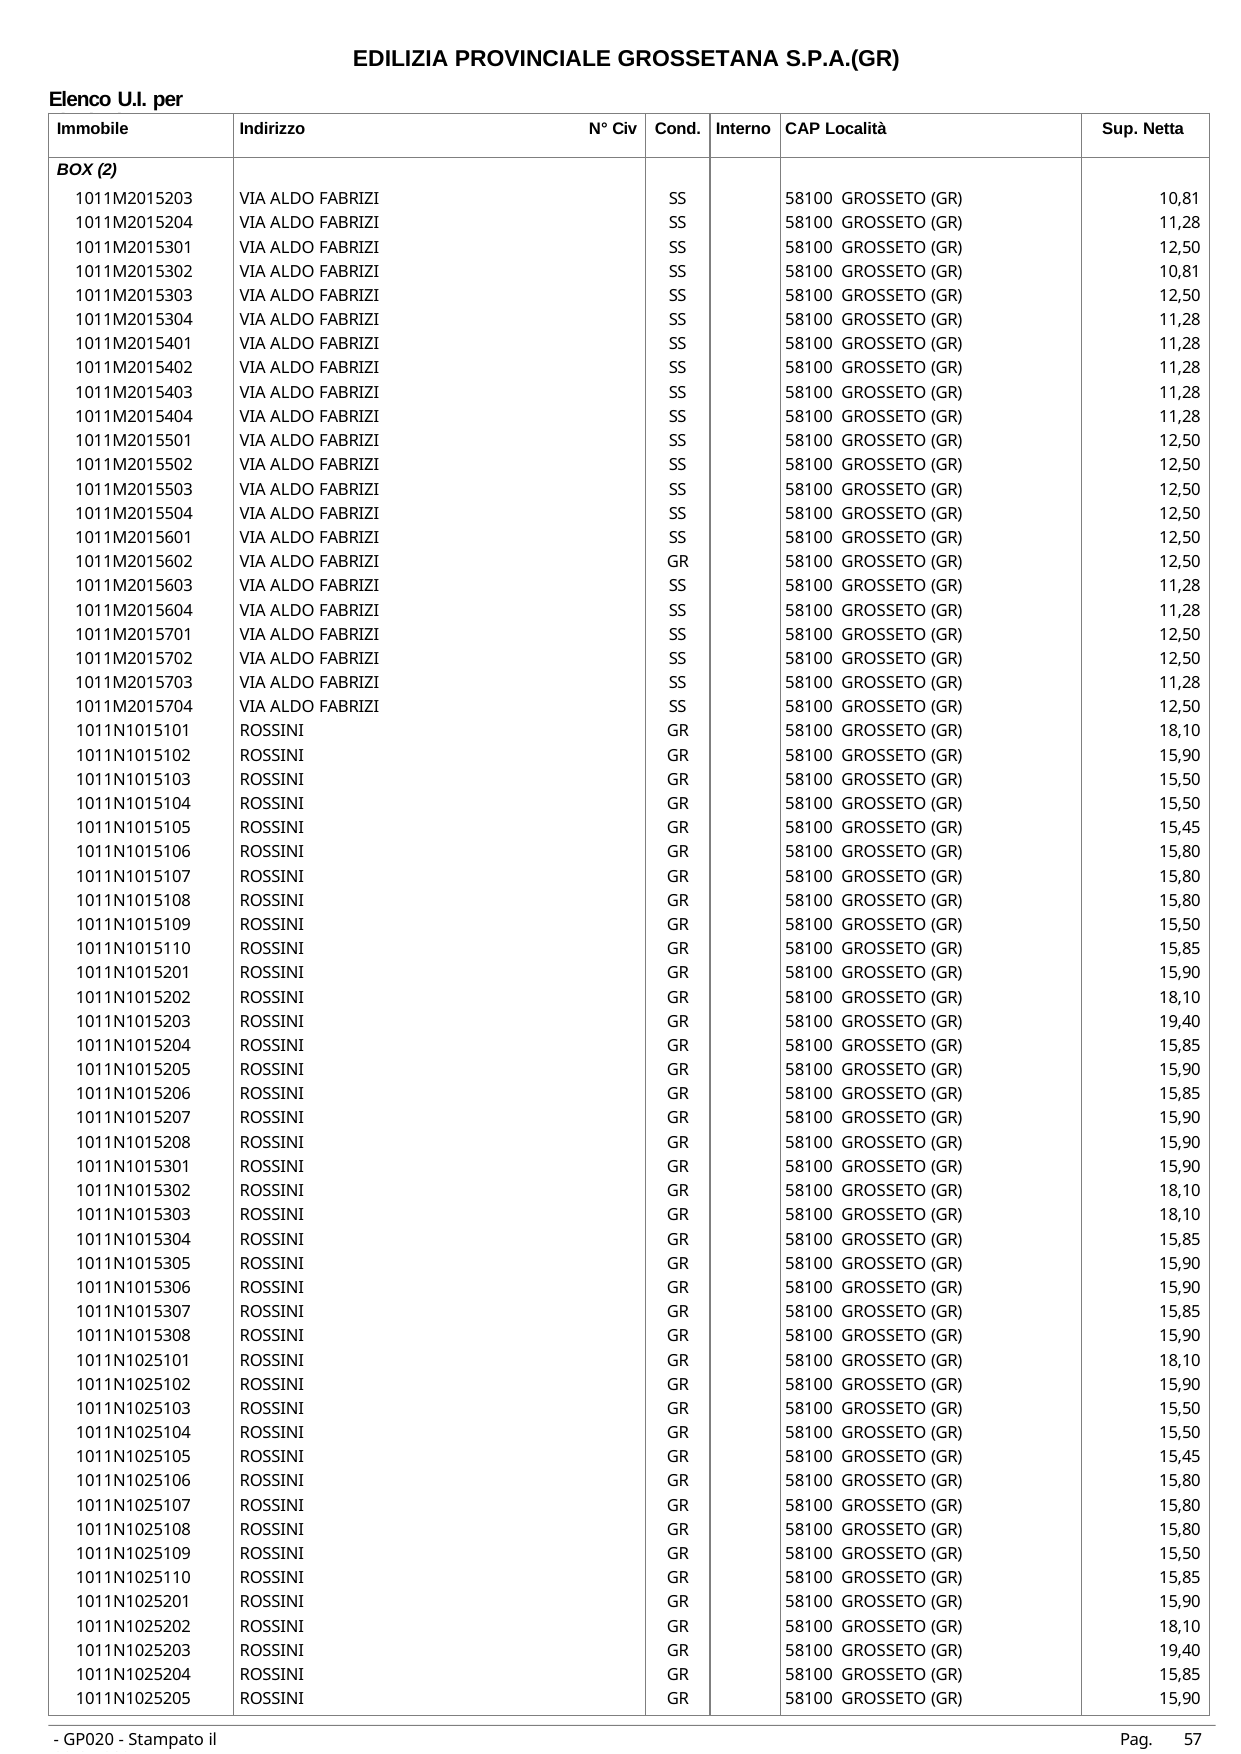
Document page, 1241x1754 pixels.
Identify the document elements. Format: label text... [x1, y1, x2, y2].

table_cell 12,50 [1082, 451, 1209, 476]
table_cell 58100 GROSSETO (GR) [781, 645, 1081, 669]
table_cell GR [646, 960, 709, 984]
table_cell 58100 GROSSETO (GR) [781, 451, 1081, 476]
table_cell 58100 GROSSETO (GR) [781, 573, 1081, 597]
table_cell 58100 GROSSETO (GR) [781, 1613, 1081, 1637]
table_cell 15,90 [1082, 742, 1209, 766]
table_cell 58100 GROSSETO (GR) [781, 1492, 1081, 1516]
table_cell 12,50 [1082, 524, 1209, 548]
table_cell 58100 GROSSETO (GR) [781, 1153, 1081, 1177]
table_cell 12,50 [1082, 282, 1209, 306]
table_cell 1011M2015402 [49, 355, 233, 379]
table_cell 1011N1025201 [49, 1589, 233, 1613]
table_cell 1011N1015301 [49, 1153, 233, 1177]
table_cell SS [646, 183, 709, 209]
table_cell GR [646, 718, 709, 742]
table_cell 58100 GROSSETO (GR) [781, 1371, 1081, 1395]
table_cell 58100 GROSSETO (GR) [781, 234, 1081, 258]
table_cell SS [646, 258, 709, 282]
table_cell 58100 GROSSETO (GR) [781, 597, 1081, 621]
table_cell 18,10 [1082, 984, 1209, 1008]
table_cell 1011N1015107 [49, 863, 233, 887]
table_cell 1011N1015306 [49, 1274, 233, 1298]
table_cell ROSSINI [234, 1371, 645, 1395]
table_cell 1011M2015404 [49, 403, 233, 427]
table_cell GR [646, 1419, 709, 1443]
table_cell 1011N1015108 [49, 887, 233, 911]
table_cell 15,80 [1082, 1468, 1209, 1492]
table_cell ROSSINI [234, 1613, 645, 1637]
table_cell GR [646, 1540, 709, 1564]
table_cell 15,50 [1082, 911, 1209, 935]
table_cell 58100 GROSSETO (GR) [781, 1129, 1081, 1153]
table_cell 58100 GROSSETO (GR) [781, 1347, 1081, 1371]
table_cell 11,28 [1082, 669, 1209, 693]
table_cell GR [646, 766, 709, 790]
table_cell 1011M2015502 [49, 451, 233, 476]
table_cell ROSSINI [234, 1443, 645, 1468]
table_cell SS [646, 210, 709, 234]
table_cell 1011N1015106 [49, 839, 233, 863]
table_cell 58100 GROSSETO (GR) [781, 911, 1081, 935]
table_cell 58100 GROSSETO (GR) [781, 306, 1081, 331]
table_cell 12,50 [1082, 234, 1209, 258]
table_cell 58100 GROSSETO (GR) [781, 935, 1081, 959]
table_cell 1011M2015603 [49, 573, 233, 597]
table_cell 15,50 [1082, 1540, 1209, 1564]
table_cell 1011N1015201 [49, 960, 233, 984]
table_cell 1011M2015701 [49, 621, 233, 645]
table_header Immobile [49, 114, 233, 157]
table_cell 12,50 [1082, 500, 1209, 524]
table_cell ROSSINI [234, 1274, 645, 1298]
table_cell ROSSINI [234, 718, 645, 742]
table_cell ROSSINI [234, 766, 645, 790]
table_cell 58100 GROSSETO (GR) [781, 766, 1081, 790]
table_cell VIA ALDO FABRIZI [234, 669, 645, 693]
table_cell SS [646, 306, 709, 331]
table_cell GR [646, 863, 709, 887]
table_cell 58100 GROSSETO (GR) [781, 548, 1081, 572]
table_cell GR [646, 1008, 709, 1032]
table_cell 18,10 [1082, 1201, 1209, 1226]
table_cell 1011N1015103 [49, 766, 233, 790]
table_cell 18,10 [1082, 1177, 1209, 1201]
table_header CAP Località [781, 114, 1081, 157]
table_cell ROSSINI [234, 1492, 645, 1516]
table_cell 15,85 [1082, 935, 1209, 959]
table_cell 1011M2015703 [49, 669, 233, 693]
table_cell ROSSINI [234, 1298, 645, 1322]
table_cell VIA ALDO FABRIZI [234, 379, 645, 403]
table_cell 11,28 [1082, 573, 1209, 597]
table_cell SS [646, 427, 709, 451]
table_cell GR [646, 1323, 709, 1347]
table_cell 1011N1015305 [49, 1250, 233, 1274]
table_cell 58100 GROSSETO (GR) [781, 1081, 1081, 1105]
table_cell ROSSINI [234, 790, 645, 814]
table_cell GR [646, 1589, 709, 1613]
table_cell 1011M2015304 [49, 306, 233, 331]
table_cell GR [646, 1153, 709, 1177]
table_cell ROSSINI [234, 1032, 645, 1056]
table_cell 1011N1015205 [49, 1056, 233, 1081]
table_cell VIA ALDO FABRIZI [234, 597, 645, 621]
table_cell 11,28 [1082, 597, 1209, 621]
table_cell 58100 GROSSETO (GR) [781, 1177, 1081, 1201]
table_cell 1011N1015307 [49, 1298, 233, 1322]
table_cell 58100 GROSSETO (GR) [781, 1008, 1081, 1032]
table_cell 12,50 [1082, 427, 1209, 451]
table_cell SS [646, 331, 709, 355]
table_cell 1011N1025101 [49, 1347, 233, 1371]
table_cell ROSSINI [234, 1419, 645, 1443]
table_cell 58100 GROSSETO (GR) [781, 887, 1081, 911]
table_cell 15,85 [1082, 1081, 1209, 1105]
table_cell GR [646, 814, 709, 838]
table_cell 15,85 [1082, 1032, 1209, 1056]
table_cell SS [646, 573, 709, 597]
table_cell VIA ALDO FABRIZI [234, 548, 645, 572]
table_cell 12,50 [1082, 476, 1209, 500]
table_cell 58100 GROSSETO (GR) [781, 960, 1081, 984]
table_cell 18,10 [1082, 1613, 1209, 1637]
table_cell 15,90 [1082, 1589, 1209, 1613]
table_cell VIA ALDO FABRIZI [234, 331, 645, 355]
table_cell 12,50 [1082, 645, 1209, 669]
table_cell 12,50 [1082, 548, 1209, 572]
table_cell 58100 GROSSETO (GR) [781, 1516, 1081, 1540]
table_cell 18,10 [1082, 1347, 1209, 1371]
table_cell 15,80 [1082, 839, 1209, 863]
table_cell 58100 GROSSETO (GR) [781, 863, 1081, 887]
table_cell ROSSINI [234, 1347, 645, 1371]
table_cell GR [646, 1105, 709, 1129]
table_cell 11,28 [1082, 210, 1209, 234]
table_cell 1011M2015302 [49, 258, 233, 282]
table_cell ROSSINI [234, 814, 645, 838]
table_cell 15,90 [1082, 1153, 1209, 1177]
table_cell ROSSINI [234, 1323, 645, 1347]
table_cell 58100 GROSSETO (GR) [781, 669, 1081, 693]
table_cell VIA ALDO FABRIZI [234, 621, 645, 645]
table_cell [646, 158, 709, 183]
table_cell ROSSINI [234, 863, 645, 887]
table_cell 15,85 [1082, 1564, 1209, 1588]
table_cell 1011M2015503 [49, 476, 233, 500]
table_cell 58100 GROSSETO (GR) [781, 1419, 1081, 1443]
table_cell 15,90 [1082, 960, 1209, 984]
table_cell 15,90 [1082, 1129, 1209, 1153]
table_header Sup. Netta [1082, 114, 1209, 157]
table_cell 1011N1015207 [49, 1105, 233, 1129]
table_cell BOX (2) [49, 158, 233, 183]
table_cell VIA ALDO FABRIZI [234, 451, 645, 476]
table_cell VIA ALDO FABRIZI [234, 306, 645, 331]
table_cell ROSSINI [234, 839, 645, 863]
table_cell SS [646, 476, 709, 500]
table_cell 1011M2015401 [49, 331, 233, 355]
table_cell 1011N1025103 [49, 1395, 233, 1419]
table_cell 1011M2015204 [49, 210, 233, 234]
table_cell 1011M2015203 [49, 183, 233, 209]
table_cell 58100 GROSSETO (GR) [781, 210, 1081, 234]
table_cell 15,90 [1082, 1105, 1209, 1129]
table_cell SS [646, 621, 709, 645]
table_cell 1011M2015504 [49, 500, 233, 524]
table_cell 19,40 [1082, 1008, 1209, 1032]
table_cell GR [646, 1129, 709, 1153]
table_cell [781, 158, 1081, 183]
table_cell GR [646, 1056, 709, 1081]
table_cell 58100 GROSSETO (GR) [781, 427, 1081, 451]
table_cell 58100 GROSSETO (GR) [781, 1105, 1081, 1129]
table_cell 1011M2015604 [49, 597, 233, 621]
table_cell GR [646, 1468, 709, 1492]
table_cell 58100 GROSSETO (GR) [781, 1056, 1081, 1081]
table_cell GR [646, 911, 709, 935]
table_cell 58100 GROSSETO (GR) [781, 1250, 1081, 1274]
table_cell VIA ALDO FABRIZI [234, 476, 645, 500]
table_cell GR [646, 887, 709, 911]
table_cell 15,85 [1082, 1298, 1209, 1322]
table_cell 58100 GROSSETO (GR) [781, 814, 1081, 838]
table_cell 58100 GROSSETO (GR) [781, 1395, 1081, 1419]
table_cell 58100 GROSSETO (GR) [781, 403, 1081, 427]
table_cell 1011N1025109 [49, 1540, 233, 1564]
table_cell SS [646, 694, 709, 718]
table_cell 58100 GROSSETO (GR) [781, 984, 1081, 1008]
table_cell 1011N1015303 [49, 1201, 233, 1226]
table_cell 1011N1025202 [49, 1613, 233, 1637]
table_cell 1011N1015208 [49, 1129, 233, 1153]
table_cell 1011N1015104 [49, 790, 233, 814]
table_cell 15,45 [1082, 814, 1209, 838]
table_cell SS [646, 282, 709, 306]
table_cell 1011N1015202 [49, 984, 233, 1008]
table_cell 10,81 [1082, 183, 1209, 209]
table_cell GR [646, 1081, 709, 1105]
table_cell GR [646, 1395, 709, 1419]
table_cell 15,90 [1082, 1250, 1209, 1274]
table_cell 1011N1025110 [49, 1564, 233, 1588]
table_cell 15,90 [1082, 1274, 1209, 1298]
table_cell 15,50 [1082, 766, 1209, 790]
table_cell 1011M2015303 [49, 282, 233, 306]
table_cell 58100 GROSSETO (GR) [781, 524, 1081, 548]
table_cell GR [646, 1226, 709, 1250]
table_cell 1011M2015702 [49, 645, 233, 669]
table_cell 58100 GROSSETO (GR) [781, 1298, 1081, 1322]
table_cell ROSSINI [234, 935, 645, 959]
table_cell 58100 GROSSETO (GR) [781, 1226, 1081, 1250]
table_cell GR [646, 1443, 709, 1468]
table_cell VIA ALDO FABRIZI [234, 427, 645, 451]
table_cell 58100 GROSSETO (GR) [781, 1564, 1081, 1588]
table_cell ROSSINI [234, 1395, 645, 1419]
table_cell 1011N1015101 [49, 718, 233, 742]
table_cell 58100 GROSSETO (GR) [781, 1201, 1081, 1226]
table_cell 12,50 [1082, 694, 1209, 718]
table_cell VIA ALDO FABRIZI [234, 258, 645, 282]
table_cell GR [646, 1564, 709, 1588]
table_cell 1011N1015302 [49, 1177, 233, 1201]
table_cell 58100 GROSSETO (GR) [781, 1032, 1081, 1056]
table_cell VIA ALDO FABRIZI [234, 694, 645, 718]
table_cell 1011N1025104 [49, 1419, 233, 1443]
table_cell GR [646, 1347, 709, 1371]
table_cell SS [646, 403, 709, 427]
table_cell 1011N1025102 [49, 1371, 233, 1395]
table_cell ROSSINI [234, 1129, 645, 1153]
table_cell 58100 GROSSETO (GR) [781, 355, 1081, 379]
table_cell 1011M2015301 [49, 234, 233, 258]
table_cell VIA ALDO FABRIZI [234, 210, 645, 234]
table_cell VIA ALDO FABRIZI [234, 183, 645, 209]
table_header Indirizzo N° Civ [234, 114, 645, 157]
table_cell [234, 158, 645, 183]
table_cell ROSSINI [234, 742, 645, 766]
table_cell ROSSINI [234, 1081, 645, 1105]
table_cell 58100 GROSSETO (GR) [781, 331, 1081, 355]
table_cell 58100 GROSSETO (GR) [781, 282, 1081, 306]
table_cell GR [646, 839, 709, 863]
table_cell 15,90 [1082, 1323, 1209, 1347]
table_cell 15,80 [1082, 1516, 1209, 1540]
table_cell 1011M2015601 [49, 524, 233, 548]
table_cell 1011N1015308 [49, 1323, 233, 1347]
table_cell 58100 GROSSETO (GR) [781, 258, 1081, 282]
table_cell 58100 GROSSETO (GR) [781, 500, 1081, 524]
table_cell 1011N1025108 [49, 1516, 233, 1540]
table_cell 58100 GROSSETO (GR) [781, 1443, 1081, 1468]
table_cell VIA ALDO FABRIZI [234, 645, 645, 669]
table_cell GR [646, 1250, 709, 1274]
table_cell [711, 158, 780, 1714]
table_cell ROSSINI [234, 1516, 645, 1540]
table_cell 1011N1015105 [49, 814, 233, 838]
table_cell VIA ALDO FABRIZI [234, 500, 645, 524]
table_cell VIA ALDO FABRIZI [234, 282, 645, 306]
table_cell ROSSINI [234, 1540, 645, 1564]
table_cell 18,10 [1082, 718, 1209, 742]
table_cell 1011N1025107 [49, 1492, 233, 1516]
table_cell 58100 GROSSETO (GR) [781, 839, 1081, 863]
table_cell VIA ALDO FABRIZI [234, 234, 645, 258]
table_cell ROSSINI [234, 1056, 645, 1081]
table_cell SS [646, 451, 709, 476]
table_cell ROSSINI [234, 911, 645, 935]
table_cell 11,28 [1082, 403, 1209, 427]
table_cell SS [646, 524, 709, 548]
table_cell SS [646, 234, 709, 258]
table_cell 11,28 [1082, 379, 1209, 403]
table_cell 58100 GROSSETO (GR) [781, 1323, 1081, 1347]
table_cell ROSSINI [234, 887, 645, 911]
table_cell ROSSINI [234, 1564, 645, 1588]
table_cell 15,80 [1082, 863, 1209, 887]
table_cell 15,90 [1082, 1371, 1209, 1395]
table_cell ROSSINI [234, 984, 645, 1008]
table_cell GR [646, 1298, 709, 1322]
table_cell ROSSINI [234, 1250, 645, 1274]
table_cell 1011M2015704 [49, 694, 233, 718]
table_cell ROSSINI [234, 1226, 645, 1250]
table_cell 1011N1015109 [49, 911, 233, 935]
table_cell ROSSINI [234, 1008, 645, 1032]
table_cell 15,80 [1082, 887, 1209, 911]
table_cell 58100 GROSSETO (GR) [781, 790, 1081, 814]
table_cell GR [646, 742, 709, 766]
table_cell 15,50 [1082, 790, 1209, 814]
table_cell GR [646, 1516, 709, 1540]
table_cell ROSSINI [234, 1468, 645, 1492]
table_cell VIA ALDO FABRIZI [234, 403, 645, 427]
table_cell VIA ALDO FABRIZI [234, 573, 645, 597]
table_cell GR [646, 1032, 709, 1056]
table_cell VIA ALDO FABRIZI [234, 524, 645, 548]
table_cell 15,45 [1082, 1443, 1209, 1468]
table_cell 58100 GROSSETO (GR) [781, 742, 1081, 766]
table_cell 1011N1015206 [49, 1081, 233, 1105]
table_cell 58100 GROSSETO (GR) [781, 694, 1081, 718]
table_cell 1011N1015203 [49, 1008, 233, 1032]
table_cell GR [646, 1613, 709, 1637]
table_cell 15,85 [1082, 1226, 1209, 1250]
table_cell 1011N1015204 [49, 1032, 233, 1056]
table_cell ROSSINI [234, 1201, 645, 1226]
table_cell SS [646, 645, 709, 669]
table_cell 1011N1015304 [49, 1226, 233, 1250]
table_cell 15,80 [1082, 1492, 1209, 1516]
table_cell ROSSINI [234, 1153, 645, 1177]
table_header Interno [711, 114, 780, 157]
table_cell GR [646, 1201, 709, 1226]
table_cell 58100 GROSSETO (GR) [781, 1540, 1081, 1564]
table_cell 11,28 [1082, 355, 1209, 379]
table_cell 58100 GROSSETO (GR) [781, 1589, 1081, 1613]
table_cell ROSSINI [234, 1177, 645, 1201]
table_cell GR [646, 984, 709, 1008]
table_cell 15,50 [1082, 1419, 1209, 1443]
table_cell SS [646, 597, 709, 621]
table_cell GR [646, 1492, 709, 1516]
table_cell 11,28 [1082, 331, 1209, 355]
table_cell ROSSINI [234, 1105, 645, 1129]
table_cell 15,50 [1082, 1395, 1209, 1419]
table_cell ROSSINI [234, 960, 645, 984]
table_cell 1011N1015102 [49, 742, 233, 766]
table_cell GR [646, 1177, 709, 1201]
table_cell 1011M2015403 [49, 379, 233, 403]
table_cell 1011M2015501 [49, 427, 233, 451]
table_cell GR [646, 1371, 709, 1395]
table_cell VIA ALDO FABRIZI [234, 355, 645, 379]
table_cell 58100 GROSSETO (GR) [781, 183, 1081, 209]
table_cell SS [646, 669, 709, 693]
table_cell 1011M2015602 [49, 548, 233, 572]
table_cell 15,90 [1082, 1056, 1209, 1081]
table_cell 10,81 [1082, 258, 1209, 282]
table_cell SS [646, 500, 709, 524]
table_cell [1082, 158, 1209, 183]
table_cell 11,28 [1082, 306, 1209, 331]
table_cell GR [646, 548, 709, 572]
table_cell 58100 GROSSETO (GR) [781, 718, 1081, 742]
table_cell 58100 GROSSETO (GR) [781, 1274, 1081, 1298]
table_cell 58100 GROSSETO (GR) [781, 621, 1081, 645]
table_cell 1011N1025105 [49, 1443, 233, 1468]
table_cell 58100 GROSSETO (GR) [781, 379, 1081, 403]
table_cell 1011N1015110 [49, 935, 233, 959]
table_cell GR [646, 1274, 709, 1298]
table_cell 12,50 [1082, 621, 1209, 645]
table_header Cond. [646, 114, 709, 157]
table_cell GR [646, 935, 709, 959]
table_cell 58100 GROSSETO (GR) [781, 476, 1081, 500]
table_cell ROSSINI [234, 1589, 645, 1613]
table_cell GR [646, 790, 709, 814]
table_cell SS [646, 355, 709, 379]
table_cell 1011N1025106 [49, 1468, 233, 1492]
table_cell 58100 GROSSETO (GR) [781, 1468, 1081, 1492]
table_cell SS [646, 379, 709, 403]
